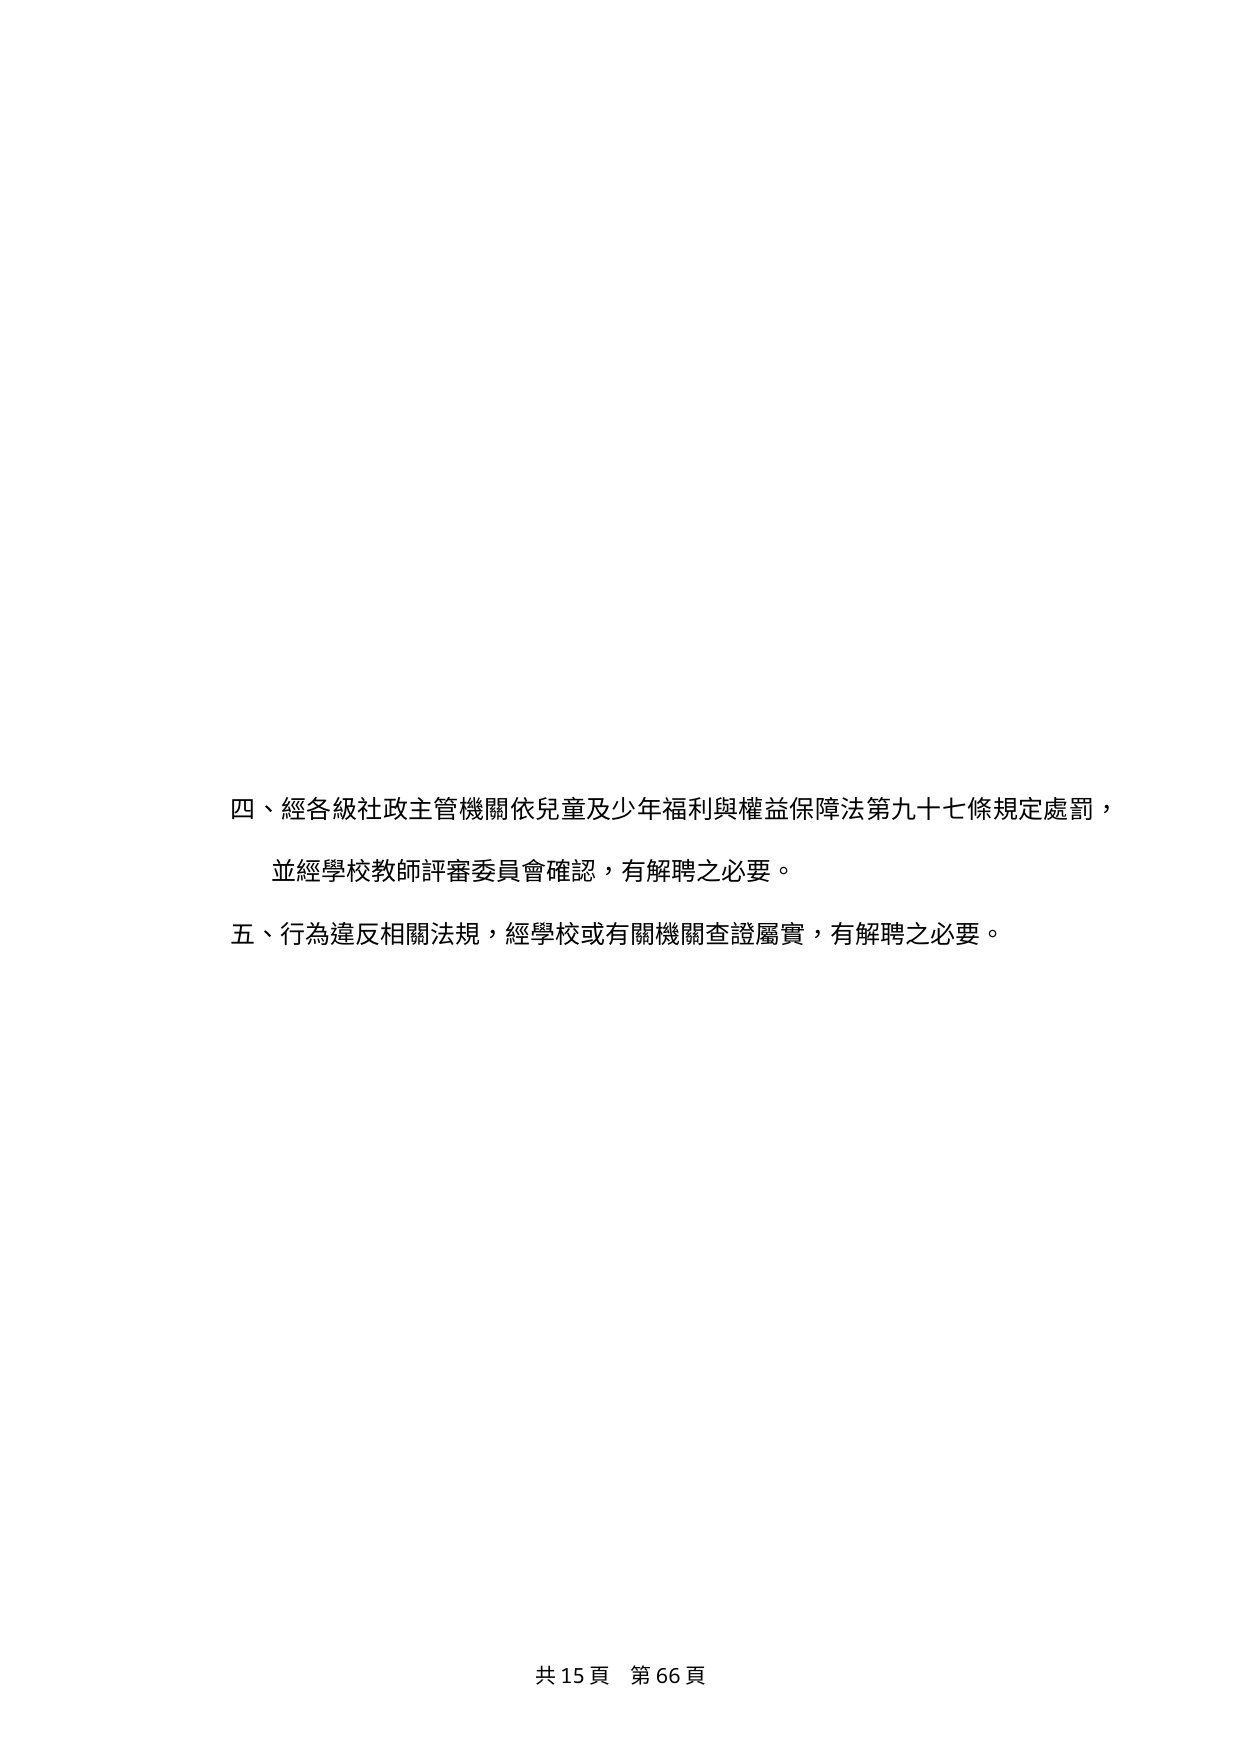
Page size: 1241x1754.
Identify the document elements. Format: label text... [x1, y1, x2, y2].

text 五、行為違反相關法規，經學校或有關機關查證屬實，有解聘之必要。 [230, 891, 1122, 953]
text 四、經各級社政主管機關依兒童及少年福利與權益保障法第九十七條規定處罰，並經學校教師評審委員會確認，有解聘之必要。 [230, 766, 1122, 891]
